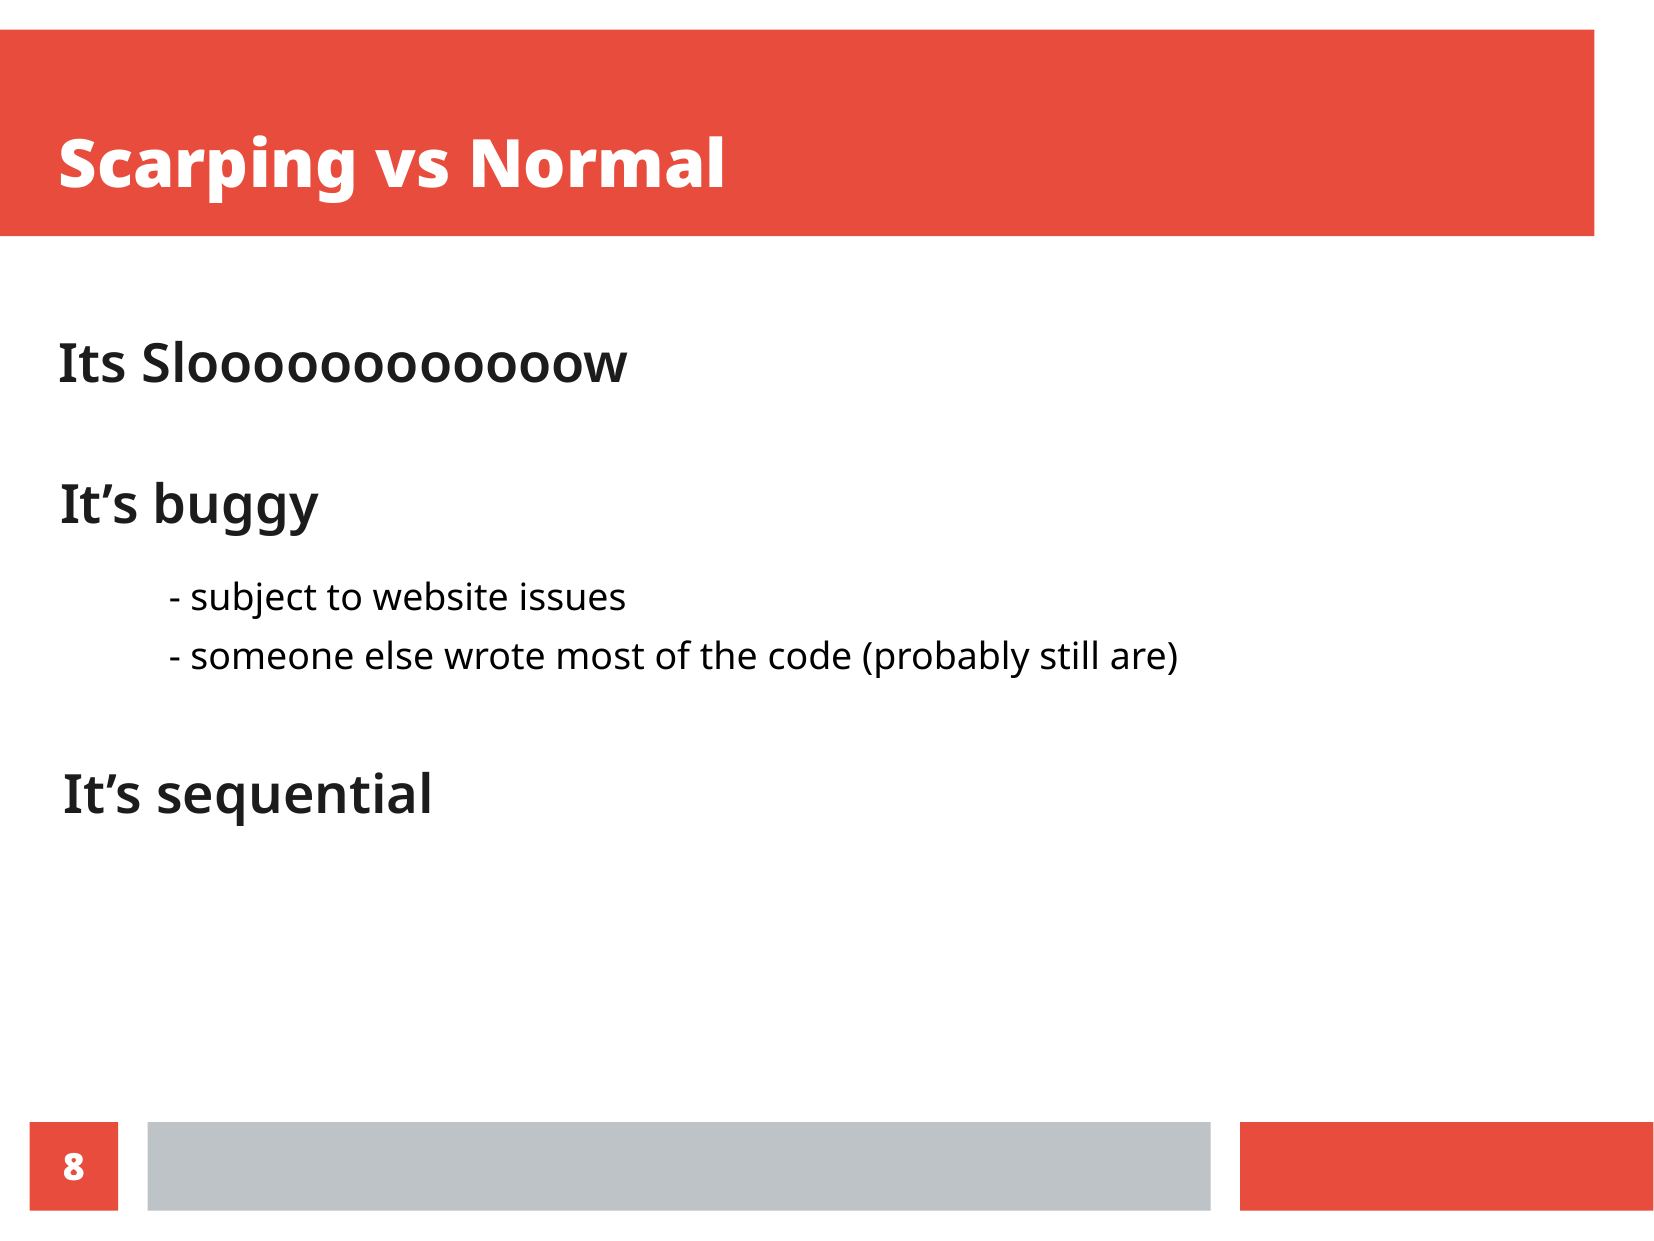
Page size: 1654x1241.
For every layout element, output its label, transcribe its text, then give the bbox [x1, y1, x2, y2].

text_box - subject to website issues [154, 563, 680, 621]
list It’s sequential [64, 755, 1570, 873]
text_box - someone else wrote most of the code (probably still are) [154, 621, 1273, 681]
title Scarping vs Normal [59, 59, 1595, 207]
list It’s buggy [60, 465, 1566, 583]
list Its Sloooooooooooow [59, 324, 1565, 442]
